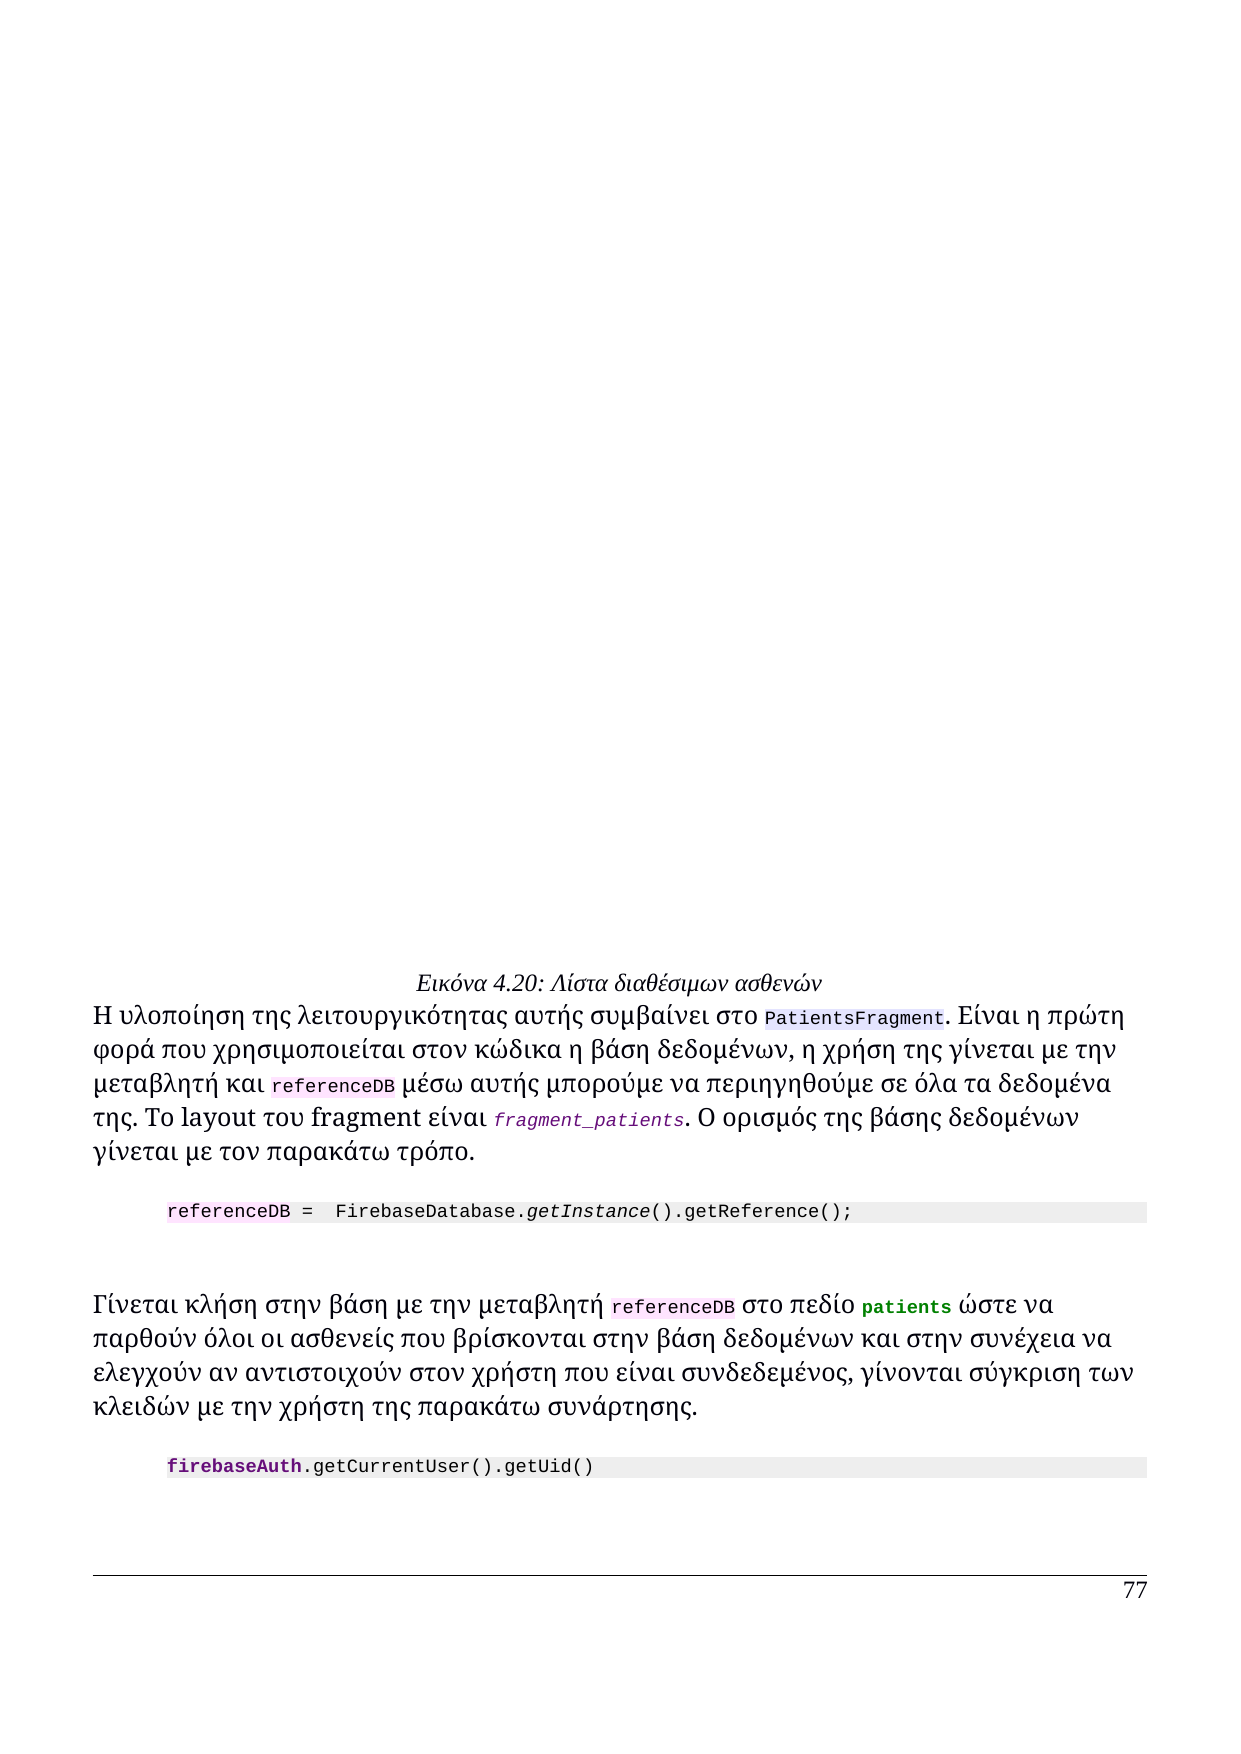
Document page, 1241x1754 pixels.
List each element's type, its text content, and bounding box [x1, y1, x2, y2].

text Γίνεται κλήση στην βάση με την μεταβλητή referenceDB στο πεδίο patients ώστε να παρθούν όλοι οι ασθενείς που βρίσκονται στην βάση δεδομένων και στην συνέχεια να ελεγχούν αν αντιστοιχούν στον χρήστη που είναι συνδεδεμένος, γίνονται σύγκριση των κλειδών με την χρήστη της παρακάτω συνάρτησης. [93, 1286, 1147, 1423]
table_header firebaseAuth.getCurrentUser().getUid() [93, 1457, 1147, 1507]
text Εικόνα 4.20: Λίστα διαθέσιμων ασθενών [377, 162, 863, 997]
text Η υλοποίηση της λειτουργικότητας αυτής συμβαίνει στo PatientsFragment. Είναι η πρώτη φορά που χρησιμοποιείται στον κώδικα η βάση δεδομένων, η χρήση της γίνεται με την μεταβλητή και referenceDB μέσω αυτής μπορούμε να περιηγηθούμε σε όλα τα δεδομένα της. Το layout του fragment είναι fragment_patients. O ορισμός της βάσης δεδομένων γίνεται με τον παρακάτω τρόπο. [93, 150, 1147, 1168]
table_header referenceDB = FirebaseDatabase.getInstance().getReference(); [93, 1202, 1147, 1252]
